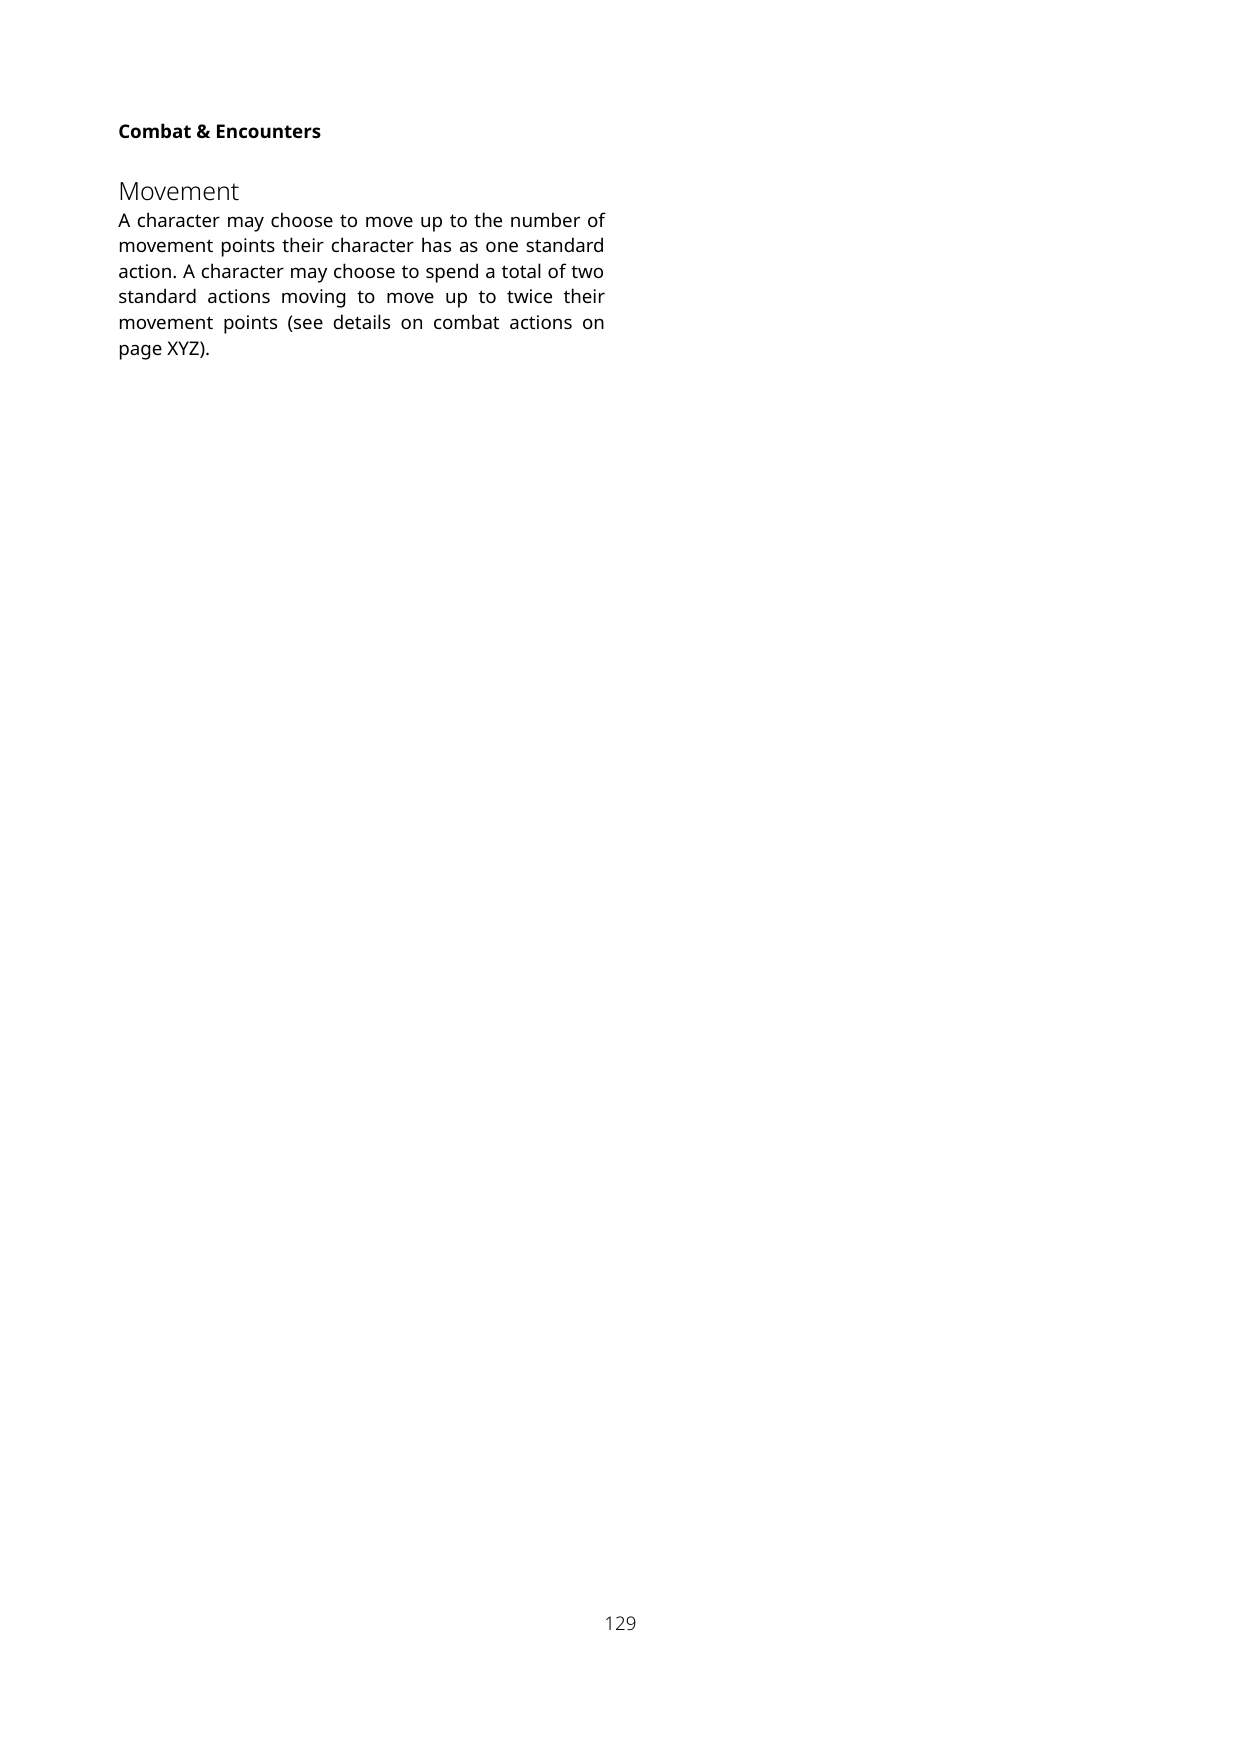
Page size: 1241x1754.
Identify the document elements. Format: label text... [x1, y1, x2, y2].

text Movement [118, 173, 605, 207]
text A character may choose to move up to the number of movement points their character has as one standard action. A character may choose to spend a total of two standard actions moving to move up to twice their movement points (see details on combat actions on page XYZ). [118, 207, 605, 360]
